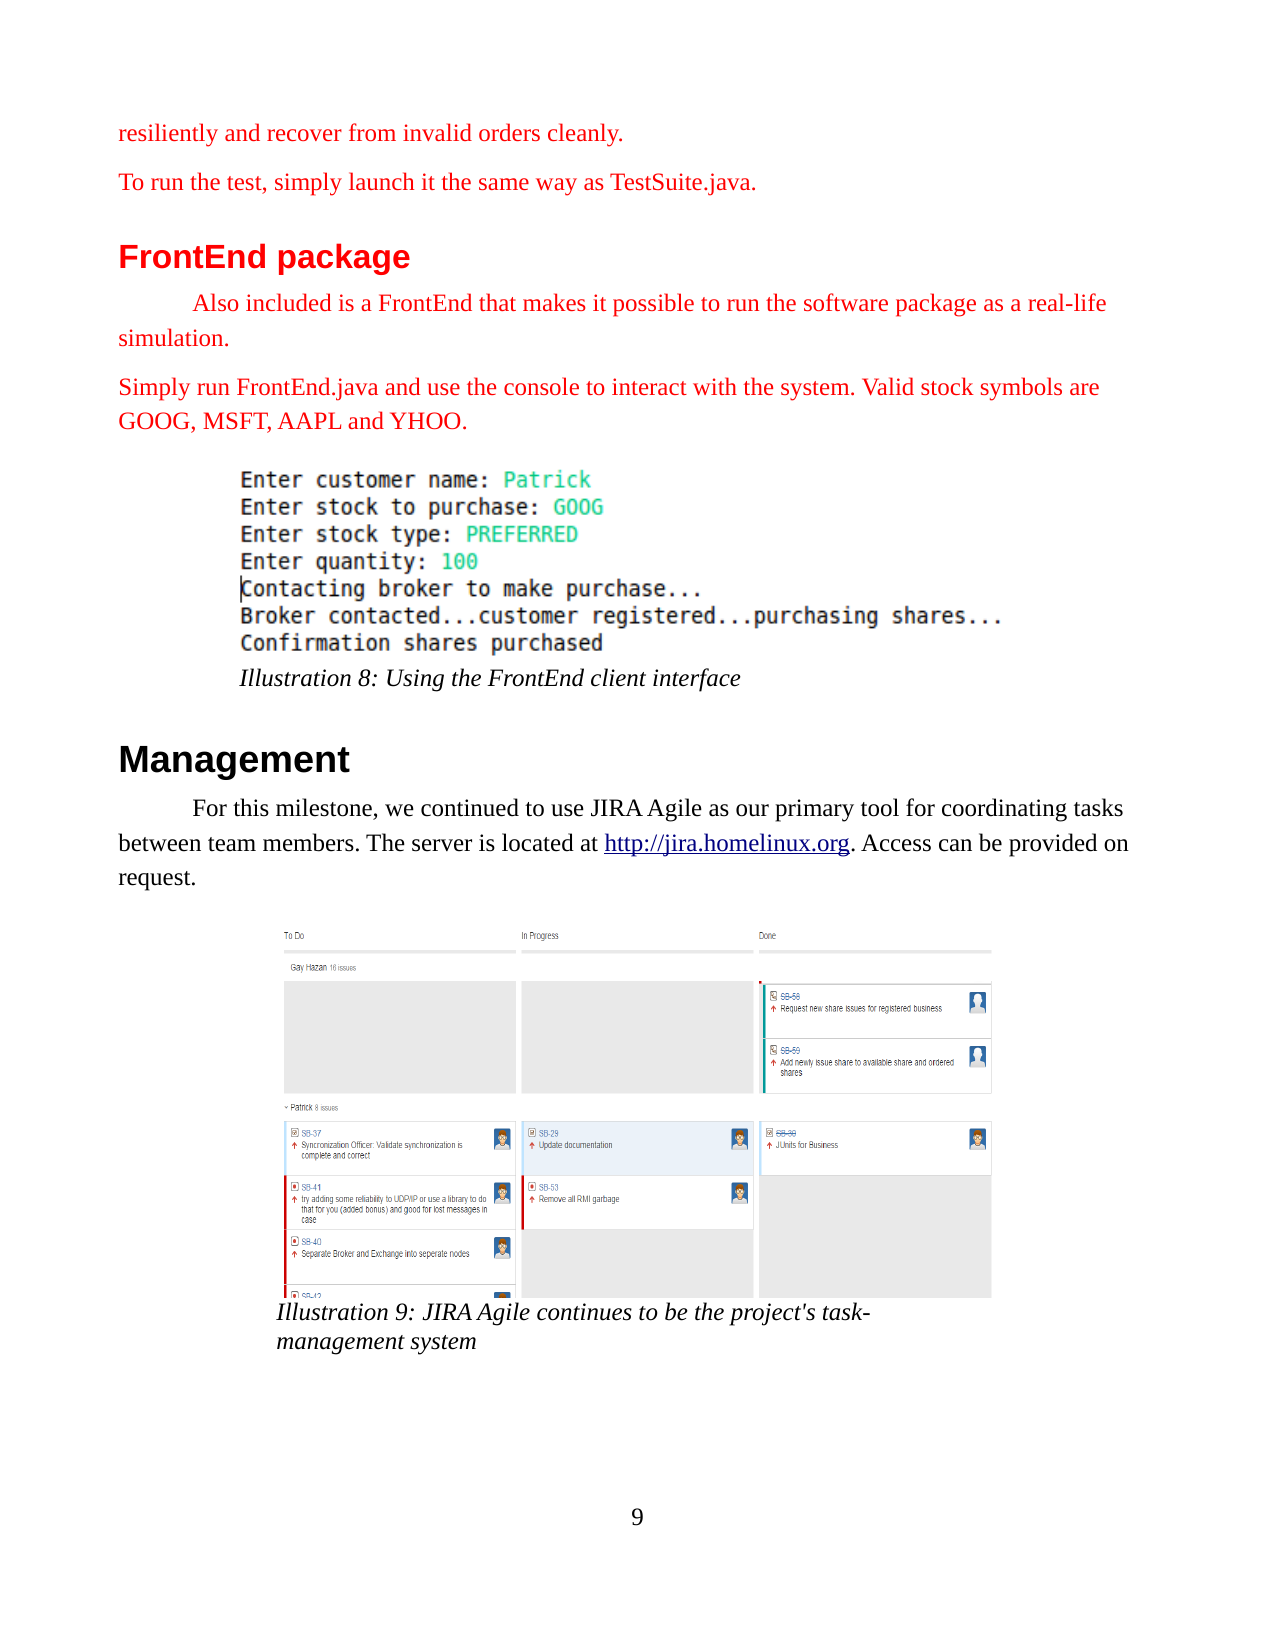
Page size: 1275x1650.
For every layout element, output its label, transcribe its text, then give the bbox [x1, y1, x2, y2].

text Simply run FrontEnd.java and use the console to interact with the system. Valid stock symbols are GOOG, MSFT, AAPL and YHOO. [118, 372, 1157, 435]
subtitle Management [118, 737, 1157, 781]
text resiliently and recover from invalid orders cleanly. [118, 118, 1157, 147]
subtitle FrontEnd package [118, 237, 1157, 276]
text Also included is a FrontEnd that makes it possible to run the software package as a real-life simulation. [118, 288, 1157, 351]
text To run the test, simply launch it the same way as TestSuite.java. [118, 167, 1157, 196]
text For this milestone, we continued to use JIRA Agile as our primary tool for coordinating tasks between team members. The server is located at http://jira.homelinux.org. Access can be provided on request. [118, 793, 1157, 891]
text Illustration 8: Using the FrontEnd client interface [239, 664, 1036, 692]
text Illustration 9: JIRA Agile continues to be the project's task-management system [276, 1298, 999, 1355]
